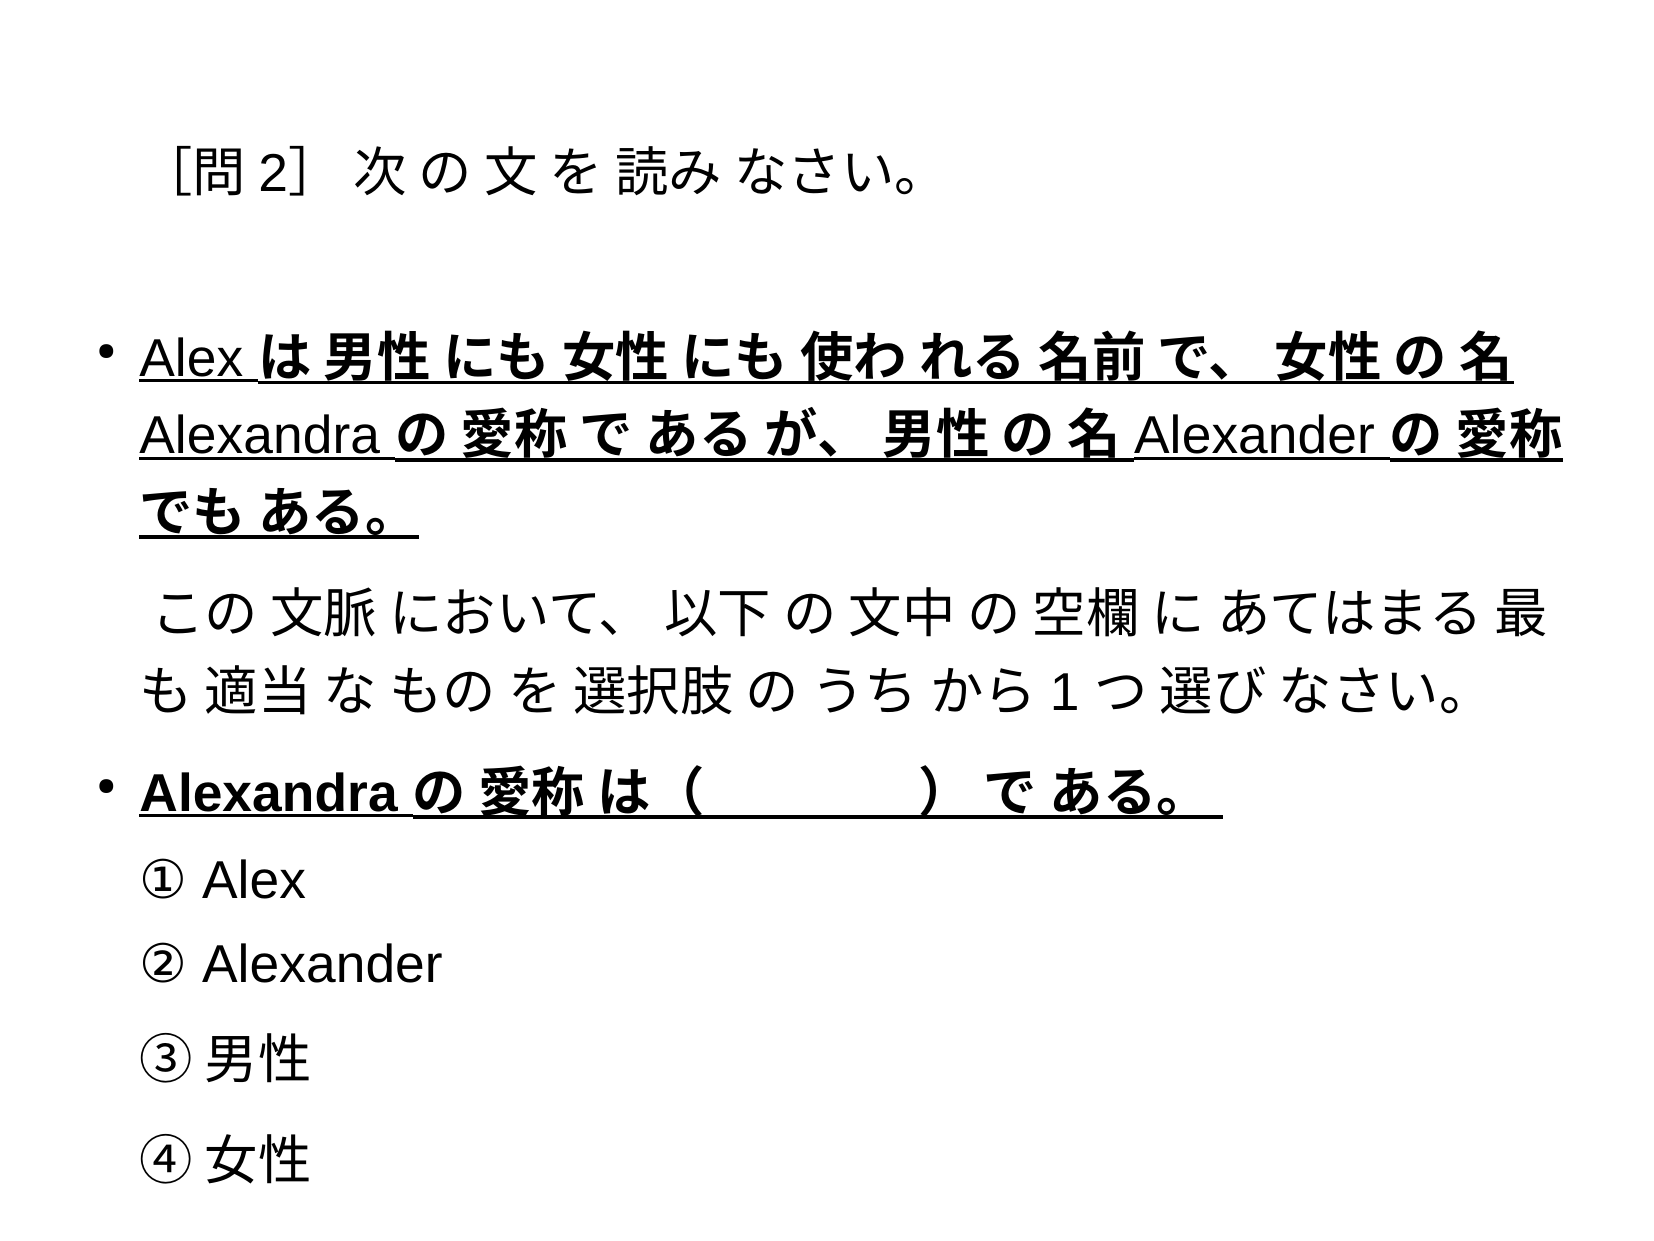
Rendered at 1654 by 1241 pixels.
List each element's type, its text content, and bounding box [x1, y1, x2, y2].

list ［問 2］ 次 の 文 を 読み なさい。 Alex は 男性 にも 女性 にも 使わ れる 名前 で、 女性 の 名 Alexandra の 愛称 で ある が、 男性 の 名 Alexander の 愛称 でも ある。 この 文脈 において、 以下 の 文中 の 空欄 に あてはまる 最も 適当 な もの を 選択肢 の うち から 1 つ 選び なさい。 Alexandra の 愛称 は（ ） で ある。 ① Alex ② Alexander ③ 男性 ④ 女性 [82, 129, 1571, 1205]
